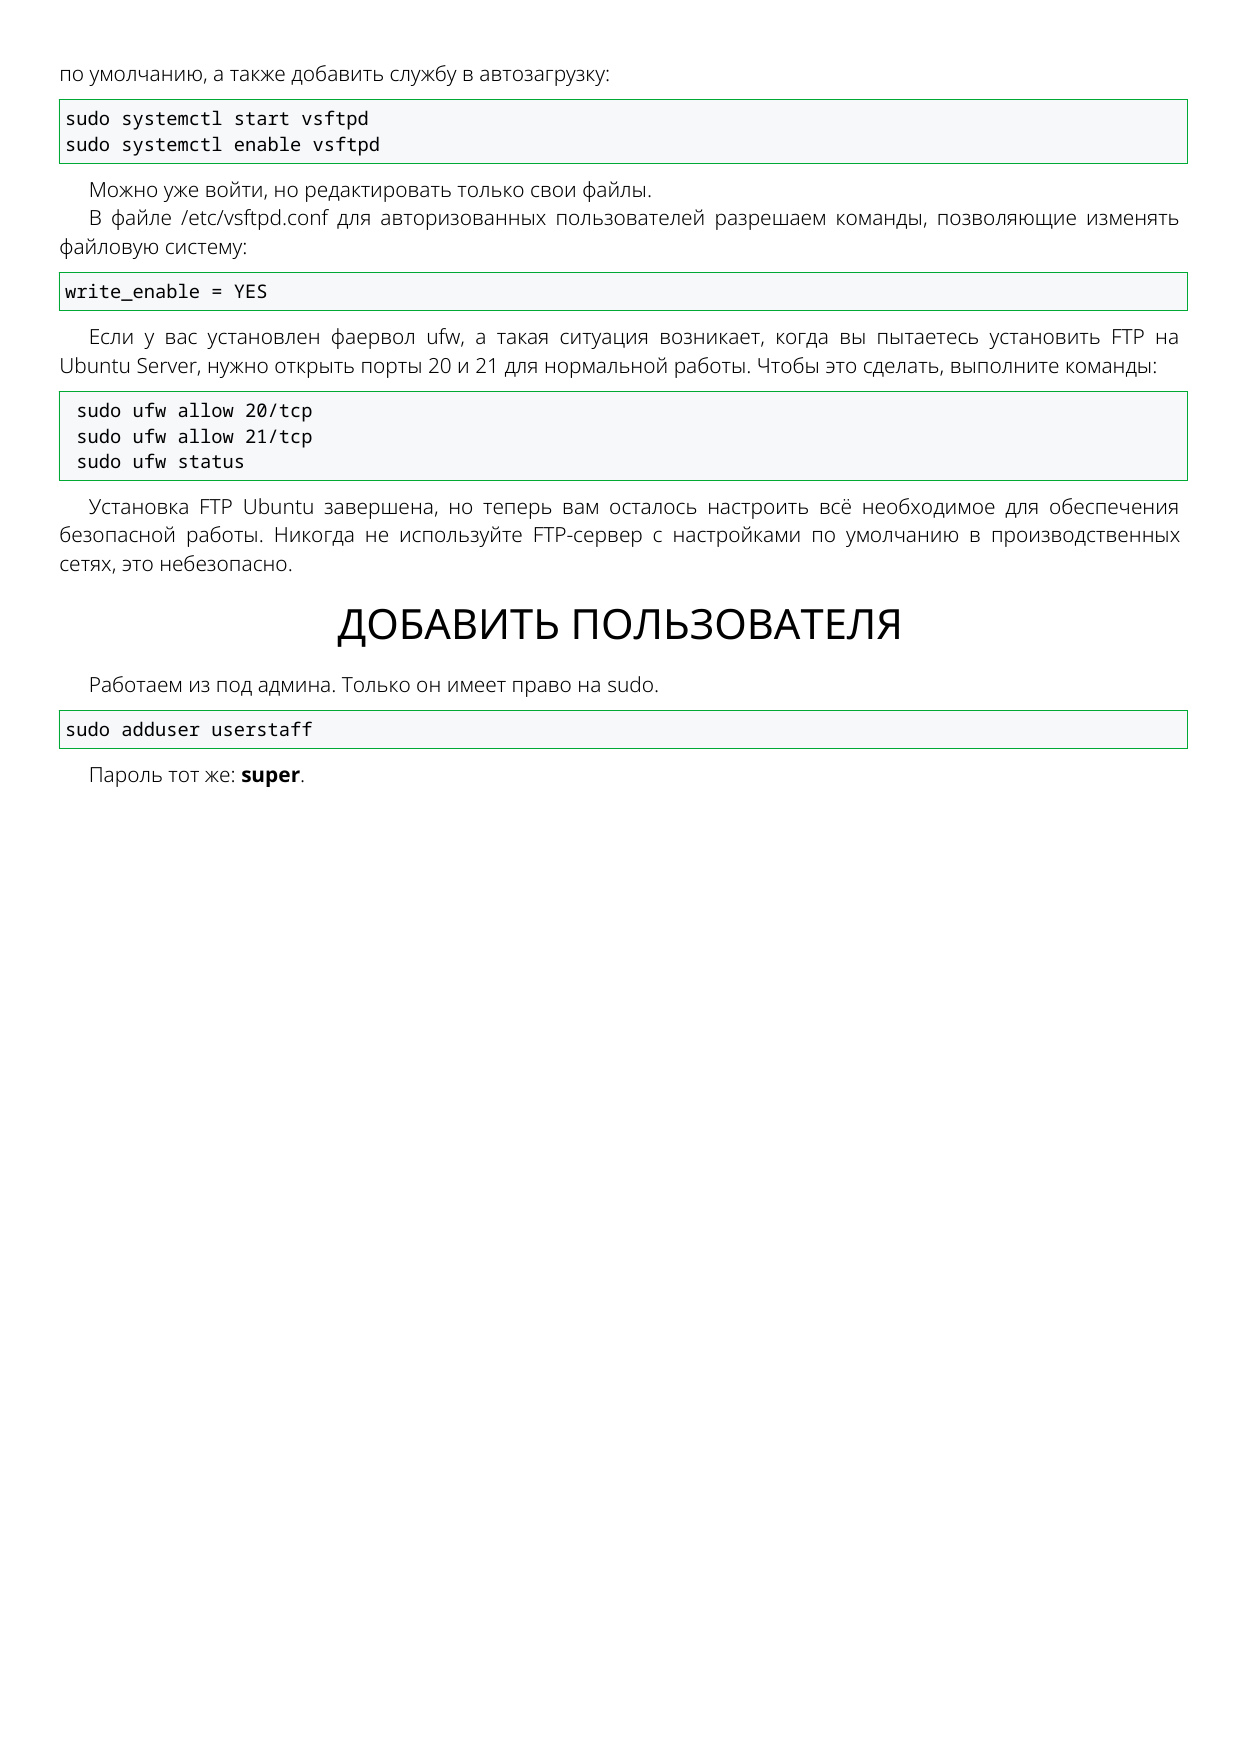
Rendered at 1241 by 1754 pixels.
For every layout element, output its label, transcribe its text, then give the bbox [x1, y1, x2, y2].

text Установка FTP Ubuntu завершена, но теперь вам осталось настроить всё необходимое для обеспечения безопасной работы. Никогда не используйте FTP-сервер с настройками по умолчанию в производственных сетях, это небезопасно. [59, 492, 1181, 577]
subtitle Добавить пользователя [59, 595, 1181, 652]
text sudo ufw status [60, 442, 1187, 480]
text по умолчанию, а также добавить службу в автозагрузку: [59, 59, 1181, 87]
text sudo adduser userstaff [60, 711, 1187, 748]
text Можно уже войти, но редактировать только свои файлы. [59, 175, 1181, 203]
text sudo ufw allow 21/tcp [60, 416, 1187, 442]
text Пароль тот же: super. [59, 760, 1181, 788]
text sudo systemctl enable vsftpd [60, 125, 1187, 163]
text sudo systemctl start vsftpd [60, 100, 1187, 125]
text Работаем из под админа. Только он имеет право на sudo. [59, 670, 1181, 698]
text write_enable = YES [60, 273, 1187, 310]
text sudo ufw allow 20/tcp [60, 392, 1187, 416]
text Если у вас установлен фаервол ufw, а такая ситуация возникает, когда вы пытаетесь установить FTP на Ubuntu Server, нужно открыть порты 20 и 21 для нормальной работы. Чтобы это сделать, выполните команды: [59, 322, 1181, 379]
text В файле /etc/vsftpd.conf для авторизованных пользователей разрешаем команды, позволяющие изменять файловую систему: [59, 203, 1181, 260]
